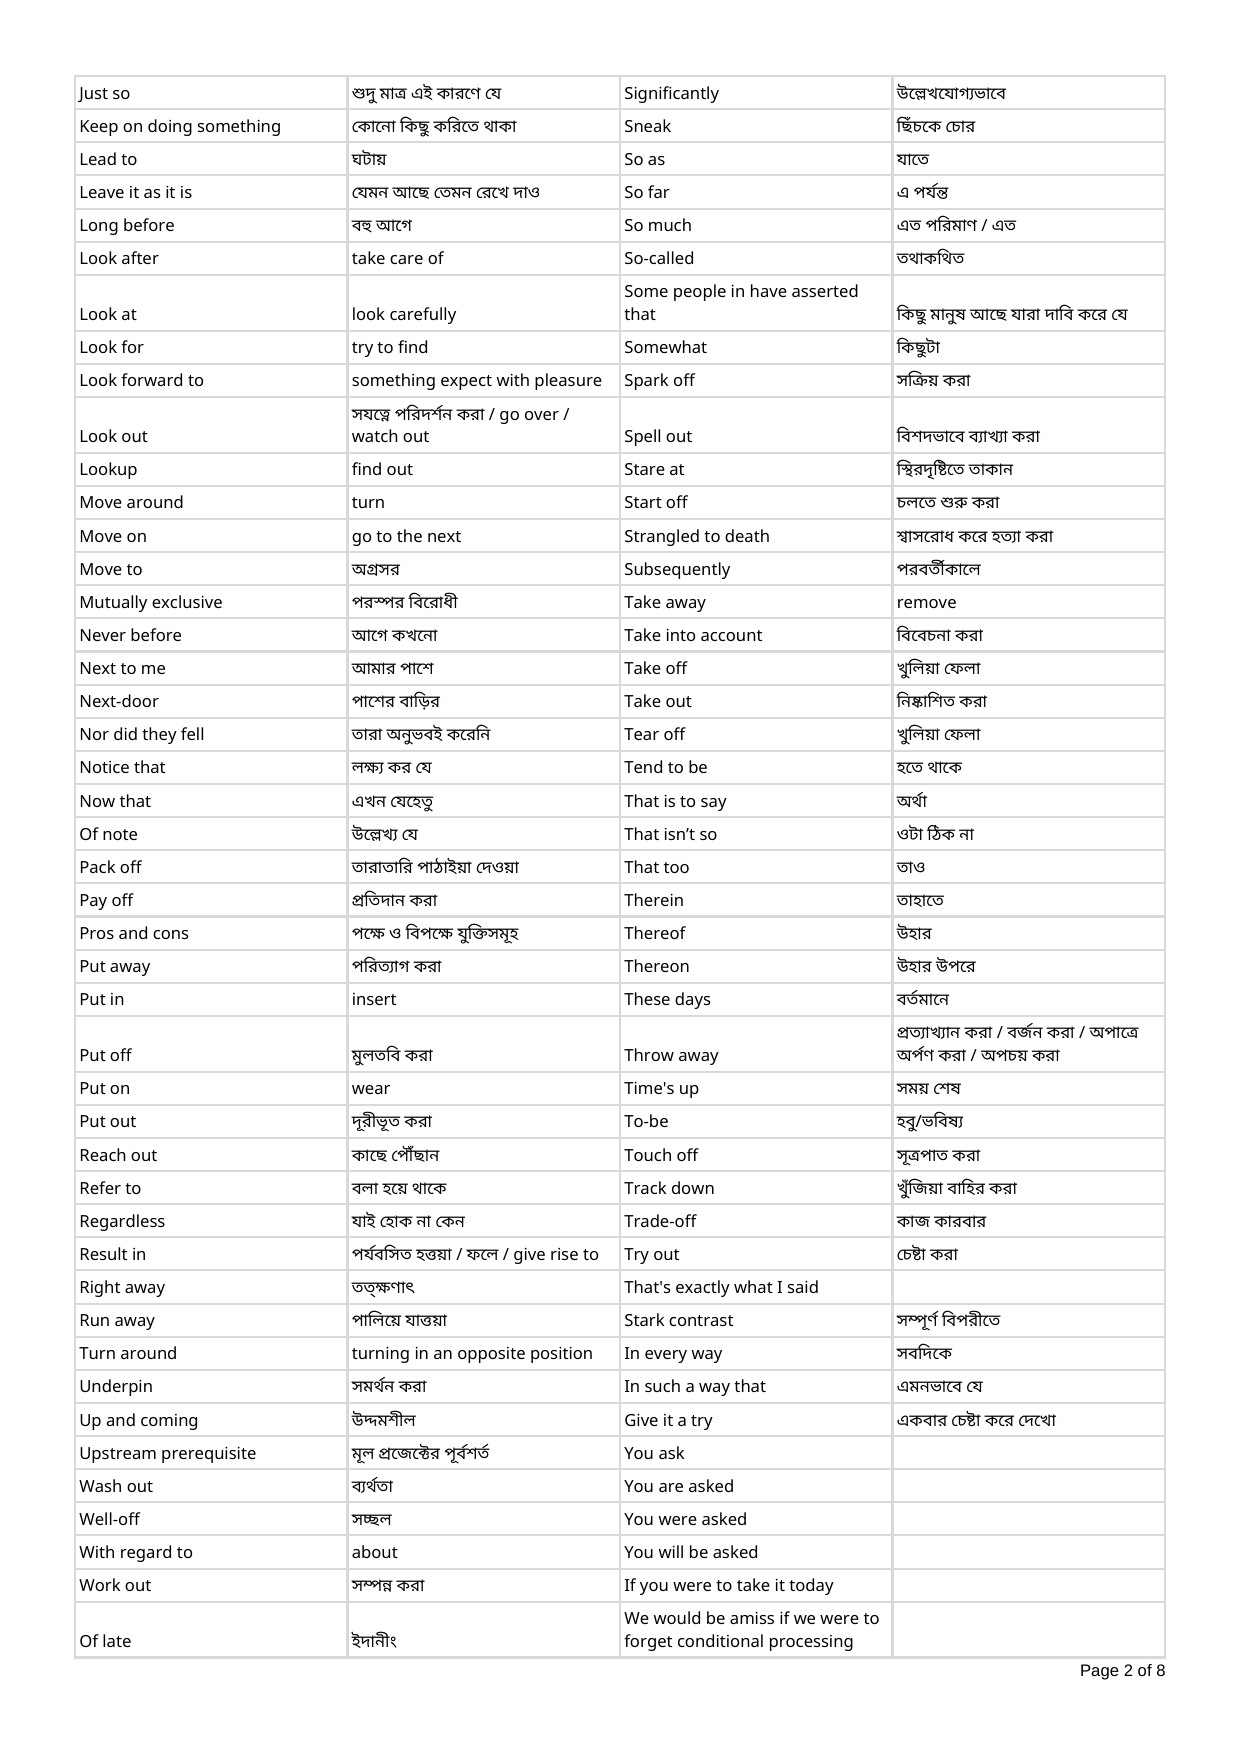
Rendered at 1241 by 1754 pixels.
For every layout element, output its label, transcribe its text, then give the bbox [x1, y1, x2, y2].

table_cell বিশদভাবে ব্যাখ্যা করা [894, 398, 1164, 452]
table_cell Long before [76, 210, 346, 241]
table_cell Reach out [76, 1139, 346, 1170]
table_cell কিছু মানুষ আছে যারা দাবি করে যে [894, 276, 1164, 329]
table_cell You ask [621, 1437, 891, 1468]
table_cell Move around [76, 487, 346, 518]
table_cell Pack off [76, 851, 346, 882]
table_cell উহার [894, 918, 1164, 948]
table_cell Subsequently [621, 553, 891, 584]
table_cell Significantly [621, 77, 891, 108]
table_cell So much [621, 210, 891, 241]
table_cell তাহাতে [894, 884, 1164, 915]
table_cell Take off [621, 653, 891, 683]
table_cell সযত্নে পরিদর্শন করা / go over / watch out [349, 398, 619, 452]
table_cell You will be asked [621, 1536, 891, 1567]
table_cell সময় শেষ [894, 1073, 1164, 1104]
table_cell চেষ্টা করা [894, 1238, 1164, 1269]
table_cell চলতে শুরু করা [894, 487, 1164, 518]
table_cell find out [349, 454, 619, 485]
table_cell Run away [76, 1305, 346, 1336]
table_cell কোনো কিছু করিতে থাকা [349, 110, 619, 141]
table_cell উল্লেখ্য যে [349, 818, 619, 849]
table_cell Trade-off [621, 1205, 891, 1236]
table_cell সমর্থন করা [349, 1371, 619, 1402]
table_cell ব্যর্থতা [349, 1470, 619, 1501]
table_cell কিছুটা [894, 332, 1164, 363]
table_cell try to find [349, 332, 619, 363]
table_cell [894, 1437, 1164, 1468]
table_cell That's exactly what I said [621, 1271, 891, 1302]
table_cell Underpin [76, 1371, 346, 1402]
table_cell একবার চেষ্টা করে দেখো [894, 1404, 1164, 1435]
table_cell উদ্দমশীল [349, 1404, 619, 1435]
table_cell turn [349, 487, 619, 518]
table_cell Right away [76, 1271, 346, 1302]
table_cell সম্পন্ন করা [349, 1570, 619, 1601]
table_cell এ পর্যন্ত [894, 176, 1164, 207]
table_cell [894, 1503, 1164, 1534]
table_cell Well-off [76, 1503, 346, 1534]
table_cell turning in an opposite position [349, 1338, 619, 1369]
table_cell [894, 1603, 1164, 1656]
table_cell আমার পাশে [349, 653, 619, 683]
table_cell So-called [621, 243, 891, 274]
table_cell তাও [894, 851, 1164, 882]
table_cell Pros and cons [76, 918, 346, 948]
table_cell Next to me [76, 653, 346, 683]
table_cell ঘটায় [349, 143, 619, 174]
table_cell We would be amiss if we were to forget conditional processing [621, 1603, 891, 1656]
table_cell Take away [621, 586, 891, 617]
table_cell তারাতারি পাঠাইয়া দেওয়া [349, 851, 619, 882]
table_cell Result in [76, 1238, 346, 1269]
table_cell নিষ্কাশিত করা [894, 686, 1164, 717]
table_cell Just so [76, 77, 346, 108]
table_cell প্রত্যাখ্যান করা / বর্জন করা / অপাত্রে অর্পণ করা / অপচয় করা [894, 1017, 1164, 1071]
table_cell Some people in have asserted that [621, 276, 891, 329]
table_cell Next-door [76, 686, 346, 717]
table_cell Take out [621, 686, 891, 717]
table_cell Keep on doing something [76, 110, 346, 141]
table_cell Notice that [76, 752, 346, 783]
table_cell Put in [76, 984, 346, 1015]
table_cell বলা হয়ে থাকে [349, 1172, 619, 1203]
table_cell ছিঁচকে চোর [894, 110, 1164, 141]
table_cell যাই হোক না কেন [349, 1205, 619, 1236]
table_cell That isn’t so [621, 818, 891, 849]
table_cell In such a way that [621, 1371, 891, 1402]
table_cell তারা অনুভবই করেনি [349, 719, 619, 750]
table_cell Look at [76, 276, 346, 329]
table_cell এমনভাবে যে [894, 1371, 1164, 1402]
table_cell Refer to [76, 1172, 346, 1203]
table_cell Turn around [76, 1338, 346, 1369]
table_cell সচ্ছল [349, 1503, 619, 1534]
table_cell That is to say [621, 785, 891, 816]
table_cell Wash out [76, 1470, 346, 1501]
table_cell look carefully [349, 276, 619, 329]
table_cell অর্থা [894, 785, 1164, 816]
table_cell দূরীভূত করা [349, 1106, 619, 1137]
table_cell Therein [621, 884, 891, 915]
table_cell In every way [621, 1338, 891, 1369]
table_cell এত পরিমাণ / এত [894, 210, 1164, 241]
table_cell আগে কখনো [349, 619, 619, 650]
table_cell খুলিয়া ফেলা [894, 653, 1164, 683]
table_cell That too [621, 851, 891, 882]
table_cell Put on [76, 1073, 346, 1104]
table_cell সক্রিয় করা [894, 365, 1164, 396]
table_cell Regardless [76, 1205, 346, 1236]
table_cell কাছে পৌঁছান [349, 1139, 619, 1170]
table_cell বিবেচনা করা [894, 619, 1164, 650]
table_cell পাশের বাড়ির [349, 686, 619, 717]
table_cell go to the next [349, 520, 619, 551]
table_cell Somewhat [621, 332, 891, 363]
table_cell Throw away [621, 1017, 891, 1071]
table_cell wear [349, 1073, 619, 1104]
table_cell পক্ষে ও বিপক্ষে যুক্তিসমূহ [349, 918, 619, 948]
table_cell প্রতিদান করা [349, 884, 619, 915]
table_cell সবদিকে [894, 1338, 1164, 1369]
table_cell Look forward to [76, 365, 346, 396]
table_cell হতে থাকে [894, 752, 1164, 783]
table_cell Track down [621, 1172, 891, 1203]
table_cell হবু/ভবিষ্য [894, 1106, 1164, 1137]
table_cell স্থিরদৃষ্টিতে তাকান [894, 454, 1164, 485]
table_cell Take into account [621, 619, 891, 650]
table_cell শুদু মাত্র এই কারণে যে [349, 77, 619, 108]
table_cell [894, 1570, 1164, 1601]
table_cell Stare at [621, 454, 891, 485]
table_cell take care of [349, 243, 619, 274]
table_cell Look after [76, 243, 346, 274]
table_cell Never before [76, 619, 346, 650]
table_cell লক্ষ্য কর যে [349, 752, 619, 783]
table_cell অগ্রসর [349, 553, 619, 584]
table_cell [894, 1536, 1164, 1567]
table_cell যেমন আছে তেমন রেখে দাও [349, 176, 619, 207]
table_cell Nor did they fell [76, 719, 346, 750]
table_cell যাতে [894, 143, 1164, 174]
table_cell মূল প্রজেক্টের পূর্বশর্ত [349, 1437, 619, 1468]
table_cell Tend to be [621, 752, 891, 783]
table_cell Touch off [621, 1139, 891, 1170]
table_cell Move on [76, 520, 346, 551]
table_cell So far [621, 176, 891, 207]
table_cell Start off [621, 487, 891, 518]
table_cell মুলতবি করা [349, 1017, 619, 1071]
table_cell Spark off [621, 365, 891, 396]
table_cell [894, 1470, 1164, 1501]
table_cell Upstream prerequisite [76, 1437, 346, 1468]
table_cell insert [349, 984, 619, 1015]
table_cell Work out [76, 1570, 346, 1601]
table_cell তথাকথিত [894, 243, 1164, 274]
table_cell remove [894, 586, 1164, 617]
table_cell সূত্রপাত করা [894, 1139, 1164, 1170]
table_cell পর্যবসিত হত্তয়া / ফলে / give rise to [349, 1238, 619, 1269]
table_cell So as [621, 143, 891, 174]
table_cell Tear off [621, 719, 891, 750]
table_cell এখন যেহেতু [349, 785, 619, 816]
table_cell Look for [76, 332, 346, 363]
table_cell পালিয়ে যাত্তয়া [349, 1305, 619, 1336]
table_cell Move to [76, 553, 346, 584]
table_cell সম্পূর্ণ বিপরীতে [894, 1305, 1164, 1336]
table_cell Strangled to death [621, 520, 891, 551]
table_cell Of note [76, 818, 346, 849]
table_cell Up and coming [76, 1404, 346, 1435]
table_cell Sneak [621, 110, 891, 141]
table_cell শ্বাসরোধ করে হত্যা করা [894, 520, 1164, 551]
table_cell Now that [76, 785, 346, 816]
table_cell Time's up [621, 1073, 891, 1104]
table_cell Pay off [76, 884, 346, 915]
table_cell You were asked [621, 1503, 891, 1534]
table_cell You are asked [621, 1470, 891, 1501]
table_cell পরস্পর বিরোধী [349, 586, 619, 617]
table_cell ইদানীং [349, 1603, 619, 1656]
table_cell Put away [76, 951, 346, 982]
table_cell Thereof [621, 918, 891, 948]
table_cell Try out [621, 1238, 891, 1269]
table_cell বর্তমানে [894, 984, 1164, 1015]
table_cell Mutually exclusive [76, 586, 346, 617]
table_cell These days [621, 984, 891, 1015]
table_cell পরিত্যাগ করা [349, 951, 619, 982]
table_cell উল্লেখযোগ্যভাবে [894, 77, 1164, 108]
table_cell ওটা ঠিক না [894, 818, 1164, 849]
table_cell Lookup [76, 454, 346, 485]
table_cell Spell out [621, 398, 891, 452]
table_cell তত্ক্ষণাৎ [349, 1271, 619, 1302]
table_cell something expect with pleasure [349, 365, 619, 396]
table_cell If you were to take it today [621, 1570, 891, 1601]
table_cell To-be [621, 1106, 891, 1137]
table_cell With regard to [76, 1536, 346, 1567]
table_cell কাজ কারবার [894, 1205, 1164, 1236]
table_cell Put out [76, 1106, 346, 1137]
table_cell Of late [76, 1603, 346, 1656]
table_cell about [349, 1536, 619, 1567]
table_cell Leave it as it is [76, 176, 346, 207]
table_cell [894, 1271, 1164, 1302]
table_cell Lead to [76, 143, 346, 174]
table_cell Give it a try [621, 1404, 891, 1435]
table_cell বহু আগে [349, 210, 619, 241]
table_cell খুঁজিয়া বাহির করা [894, 1172, 1164, 1203]
table_cell Thereon [621, 951, 891, 982]
table_cell খুলিয়া ফেলা [894, 719, 1164, 750]
table_cell Look out [76, 398, 346, 452]
table_cell পরবর্তীকালে [894, 553, 1164, 584]
table_cell Stark contrast [621, 1305, 891, 1336]
table_cell Put off [76, 1017, 346, 1071]
table_cell উহার উপরে [894, 951, 1164, 982]
